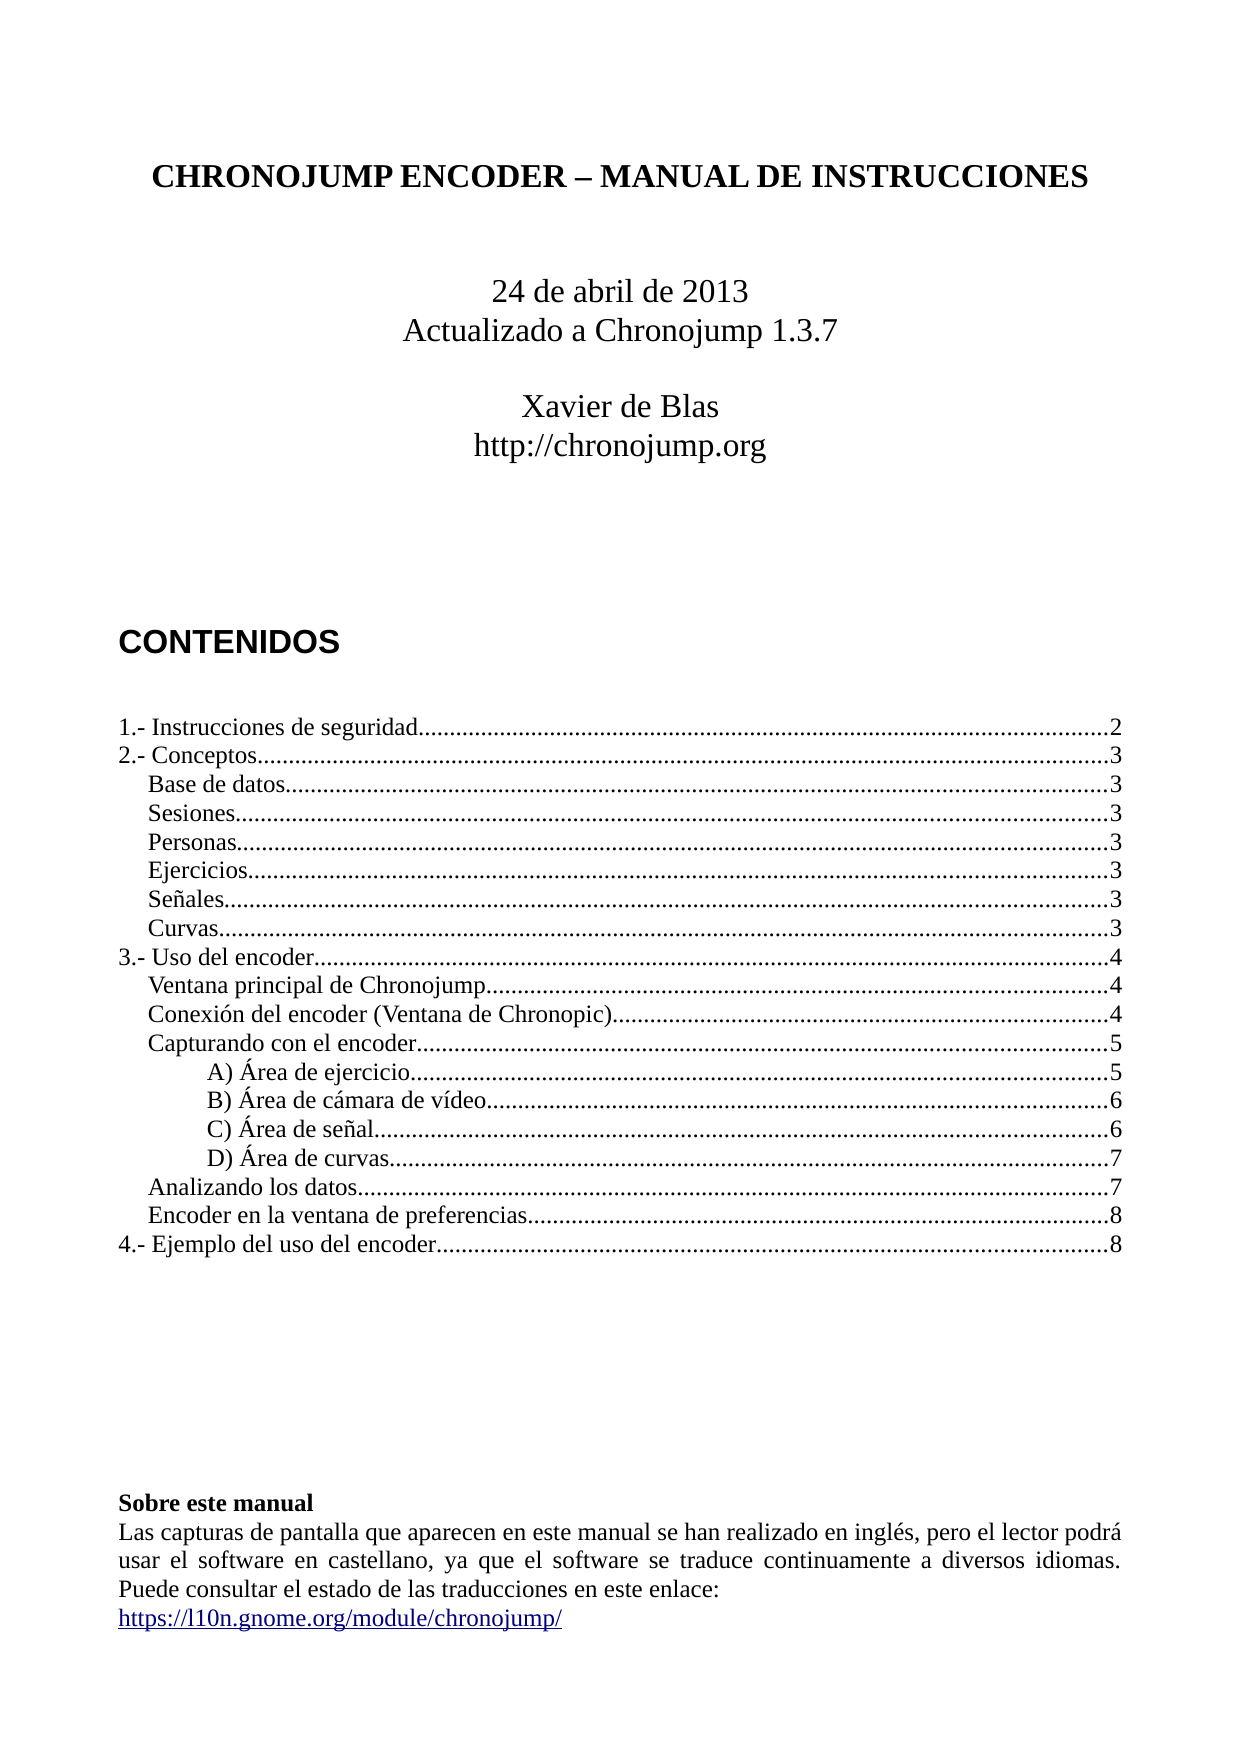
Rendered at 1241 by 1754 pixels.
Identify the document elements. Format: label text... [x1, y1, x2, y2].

text Curvas 3 [148, 913, 1122, 942]
text Base de datos 3 [148, 769, 1122, 798]
text Actualizado a Chronojump 1.3.7 [118, 310, 1122, 348]
text Analizando los datos 7 [148, 1172, 1122, 1200]
text 4.- Ejemplo del uso del encoder 8 [118, 1229, 1122, 1258]
text C) Área de señal 6 [207, 1114, 1122, 1143]
text Sesiones 3 [148, 798, 1122, 827]
text Xavier de Blas [118, 386, 1122, 425]
text 2.- Conceptos 3 [118, 740, 1122, 769]
text Personas 3 [148, 827, 1122, 855]
text Ventana principal de Chronojump 4 [148, 970, 1122, 999]
text Conexión del encoder (Ventana de Chronopic) 4 [148, 999, 1122, 1028]
text A) Área de ejercicio 5 [207, 1057, 1122, 1085]
text Señales 3 [148, 884, 1122, 913]
text 24 de abril de 2013 [118, 271, 1122, 310]
text Capturando con el encoder 5 [148, 1028, 1122, 1057]
text http://chronojump.org [118, 425, 1122, 463]
text Ejercicios 3 [148, 855, 1122, 884]
subtitle CONTENIDOS [118, 622, 1122, 661]
text Sobre este manual [118, 1488, 1122, 1517]
text Encoder en la ventana de preferencias 8 [148, 1200, 1122, 1229]
text 1.- Instrucciones de seguridad 2 [118, 712, 1122, 740]
text B) Área de cámara de vídeo 6 [207, 1085, 1122, 1114]
text Las capturas de pantalla que aparecen en este manual se han realizado en inglés, pero el lector podrá usar el software en castellano, ya que el software se traduce continuamente a diversos idiomas. Puede consultar el estado de las traducciones en este enlace: [118, 1517, 1122, 1603]
text 3.- Uso del encoder 4 [118, 942, 1122, 970]
text https://l10n.gnome.org/module/chronojump/ [118, 1603, 1122, 1632]
text D) Área de curvas 7 [207, 1143, 1122, 1172]
text CHRONOJUMP ENCODER – MANUAL DE INSTRUCCIONES [118, 156, 1122, 195]
